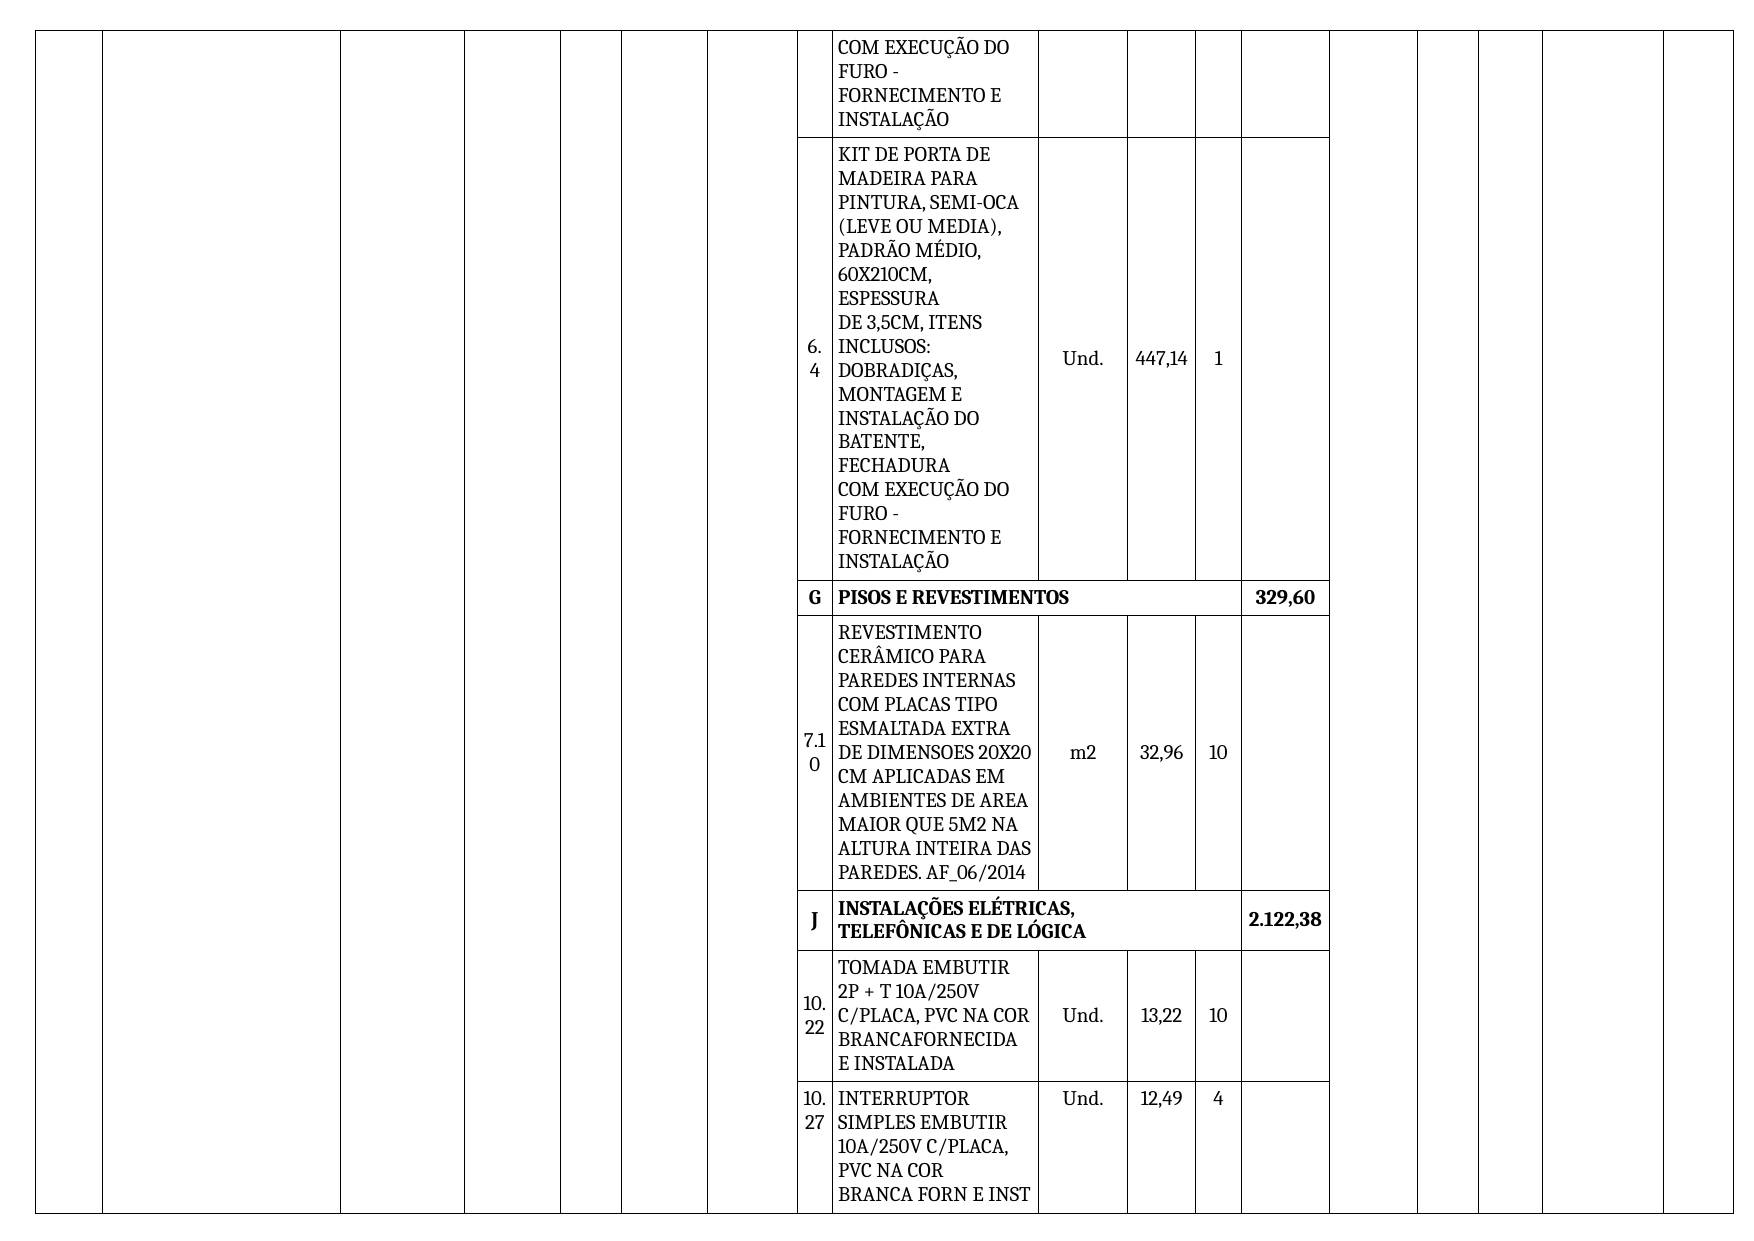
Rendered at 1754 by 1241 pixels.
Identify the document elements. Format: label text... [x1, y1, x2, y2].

table_cell [1242, 1082, 1329, 1212]
table_cell 10.27 [798, 1082, 832, 1212]
table_cell [103, 31, 340, 1212]
table_cell [36, 31, 102, 1212]
table_cell [341, 31, 464, 1212]
table_cell 329,60 [1242, 581, 1329, 615]
table_cell 4 [1196, 1082, 1241, 1212]
table_cell [1543, 31, 1663, 1212]
table_cell INTERRUPTOR SIMPLES EMBUTIR 10A/250V C/PLACA, PVC NA COR BRANCA FORN E INST [833, 1082, 1038, 1212]
table_cell REVESTIMENTO CERÂMICO PARA PAREDES INTERNAS COM PLACAS TIPO ESMALTADA EXTRA DE DIMENSOES 20X20 CM APLICADAS EM AMBIENTES DE AREA MAIOR QUE 5M2 NA ALTURA INTEIRA DAS PAREDES. AF_06/2014 [833, 616, 1038, 890]
table_cell 13,22 [1128, 951, 1195, 1081]
table_cell Und. [1039, 1082, 1127, 1212]
table_cell 447,14 [1128, 138, 1195, 580]
table_cell [798, 31, 832, 137]
table_cell [1242, 951, 1329, 1081]
table_cell PISOS E REVESTIMENTOS [833, 581, 1241, 615]
table_cell [1330, 31, 1417, 1212]
table_cell [1128, 31, 1195, 137]
table_cell Und. [1039, 138, 1127, 580]
table_cell 10 [1196, 616, 1241, 890]
table_cell m2 [1039, 616, 1127, 890]
table_cell [622, 31, 707, 1212]
table_cell 10 [1196, 951, 1241, 1081]
table_cell [1418, 31, 1478, 1212]
table_cell [1039, 31, 1127, 137]
table_cell [1242, 616, 1329, 890]
table_cell COM EXECUÇÃO DO FURO - FORNECIMENTO E INSTALAÇÃO [833, 31, 1038, 137]
table_cell Und. [1039, 951, 1127, 1081]
table_cell [1664, 31, 1733, 1212]
table_cell [1242, 138, 1329, 580]
table_cell [1242, 31, 1329, 137]
table_cell [465, 31, 560, 1212]
table_cell INSTALAÇÕES ELÉTRICAS, TELEFÔNICAS E DE LÓGICA [833, 891, 1241, 950]
table_cell 2.122,38 [1242, 891, 1329, 950]
table_cell J [798, 891, 832, 950]
table_cell 6.4 [798, 138, 832, 580]
table_cell TOMADA EMBUTIR 2P + T 10A/250V C/PLACA, PVC NA COR BRANCAFORNECIDA E INSTALADA [833, 951, 1038, 1081]
table_cell 7.10 [798, 616, 832, 890]
table_cell [1196, 31, 1241, 137]
table_cell 10.22 [798, 951, 832, 1081]
table_cell 1 [1196, 138, 1241, 580]
table_cell 32,96 [1128, 616, 1195, 890]
table_cell KIT DE PORTA DE MADEIRA PARA PINTURA, SEMI-OCA (LEVE OU MEDIA), PADRÃO MÉDIO, 60X210CM, ESPESSURA DE 3,5CM, ITENS INCLUSOS: DOBRADIÇAS, MONTAGEM E INSTALAÇÃO DO BATENTE, FECHADURA COM EXECUÇÃO DO FURO - FORNECIMENTO E INSTALAÇÃO [833, 138, 1038, 580]
table_cell 12,49 [1128, 1082, 1195, 1212]
table_cell [561, 31, 621, 1212]
table_cell [708, 31, 797, 1212]
table_cell [1479, 31, 1542, 1212]
table_cell G [798, 581, 832, 615]
